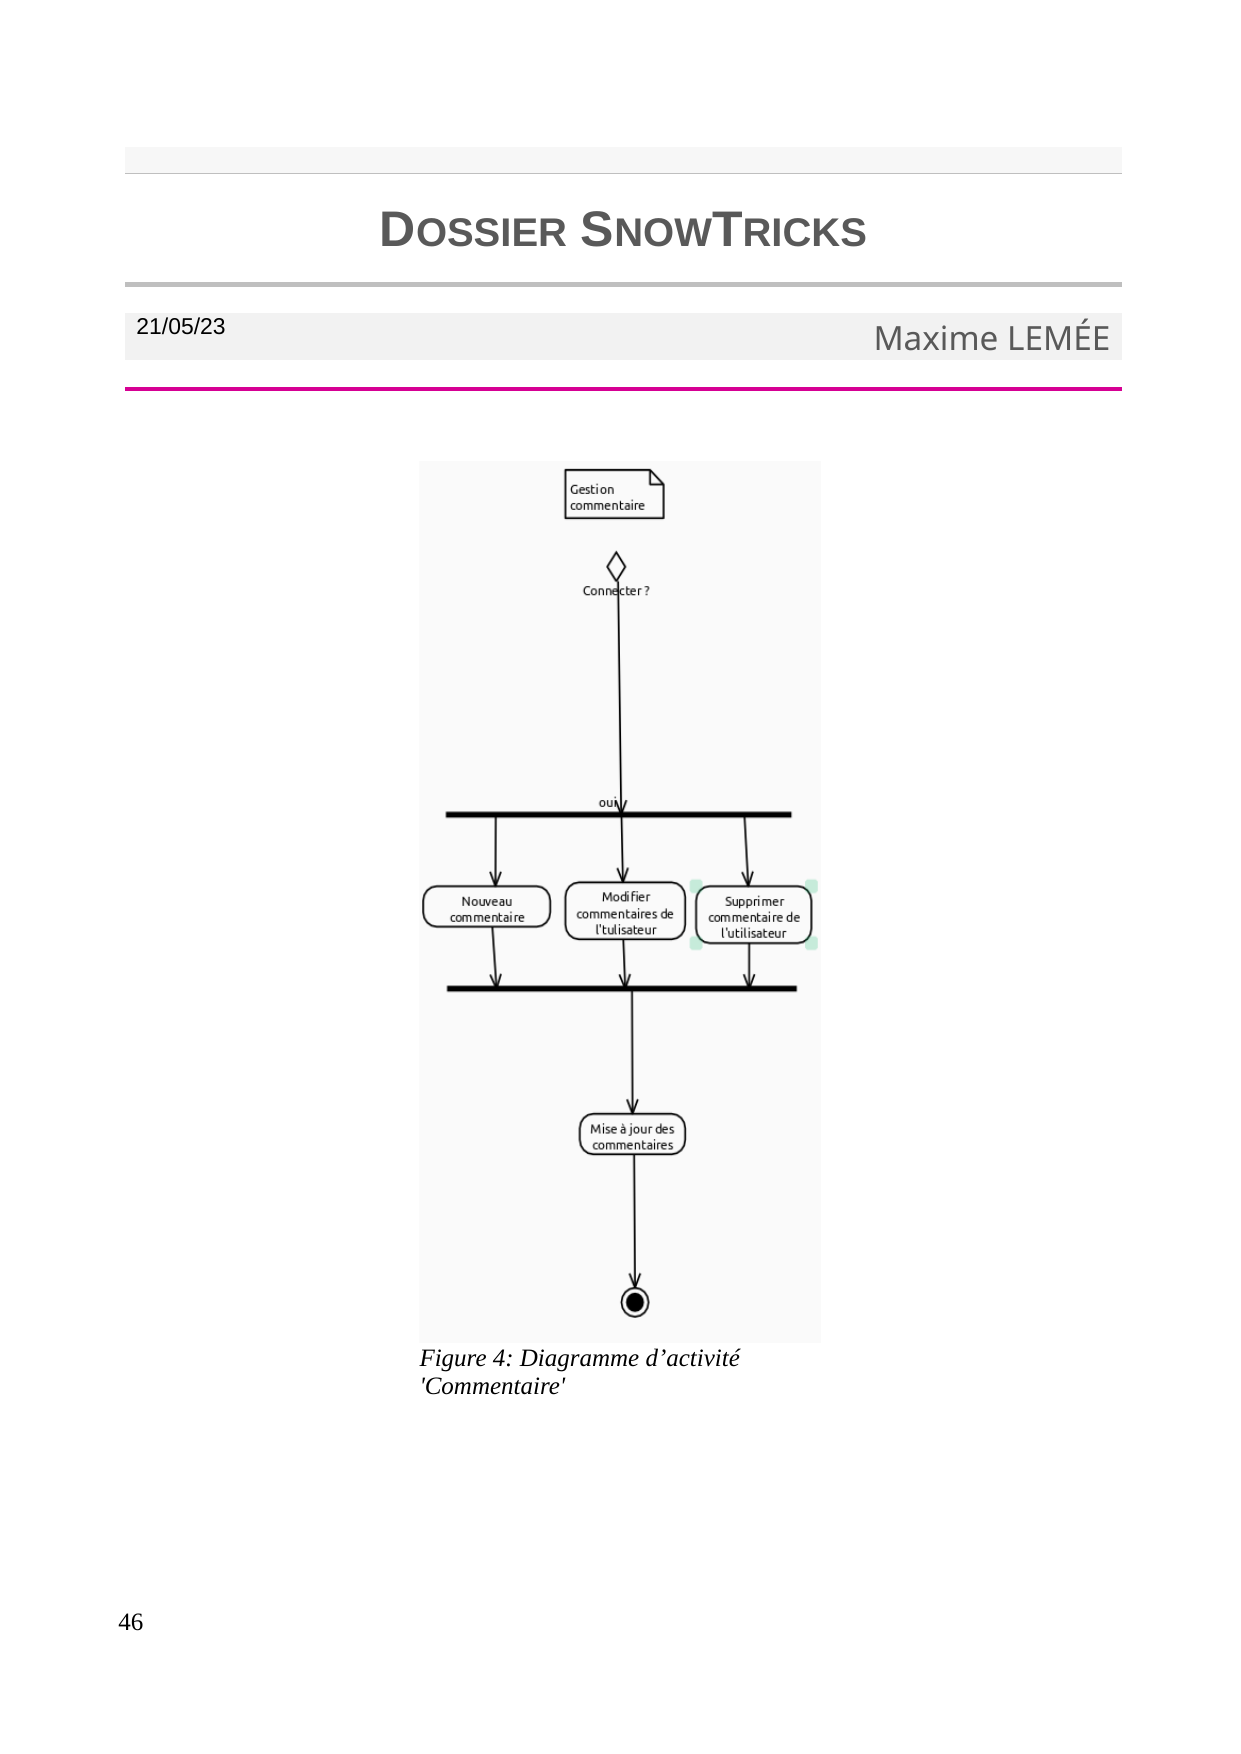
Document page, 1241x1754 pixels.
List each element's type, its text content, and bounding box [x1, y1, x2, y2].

text Figure 4: Diagramme d’activité 'Commentaire' [419, 1343, 821, 1400]
picture [419, 461, 821, 1343]
